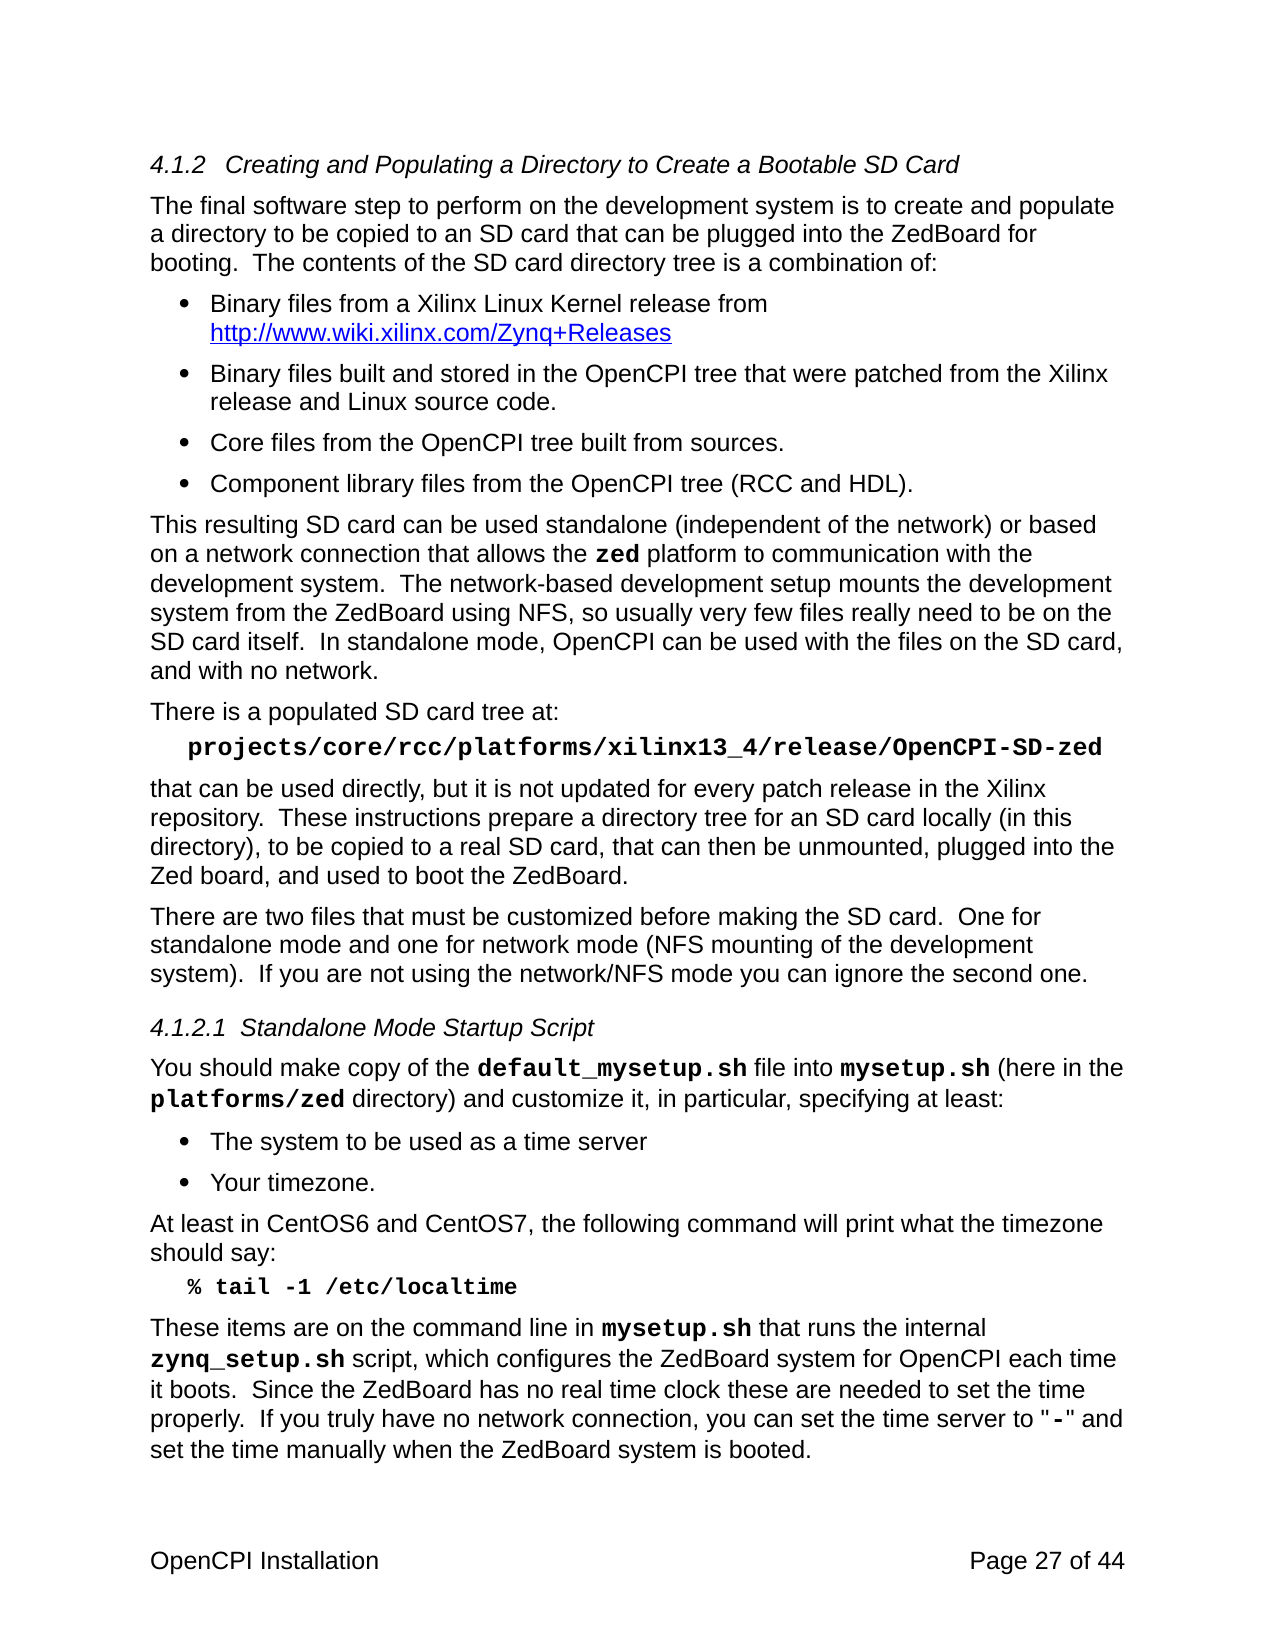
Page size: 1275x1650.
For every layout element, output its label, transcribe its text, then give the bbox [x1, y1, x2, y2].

text These items are on the command line in mysetup.sh that runs the internal zynq_setup.sh script, which configures the ZedBoard system for OpenCPI each time it boots. Since the ZedBoard has no real time clock these are needed to set the time properly. If you truly have no network connection, you can set the time server to "-" and set the time manually when the ZedBoard system is booted. [150, 1313, 1125, 1464]
subtitle Standalone Mode Startup Script [150, 1013, 1125, 1041]
text This resulting SD card can be used standalone (independent of the network) or based on a network connection that allows the zed platform to communication with the development system. The network-based development setup mounts the development system from the ZedBoard using NFS, so usually very few files really need to be on the SD card itself. In standalone mode, OpenCPI can be used with the files on the SD card, and with no network. [150, 510, 1125, 684]
list Component library files from the OpenCPI tree (RCC and HDL). [180, 469, 1125, 498]
text % tail -1 /etc/localtime [187, 1275, 1125, 1301]
list Binary files from a Xilinx Linux Kernel release from http://www.wiki.xilinx.com/Zynq+Releases [180, 289, 1125, 347]
subtitle Creating and Populating a Directory to Create a Bootable SD Card [150, 150, 1125, 179]
text that can be used directly, but it is not updated for every patch release in the Xilinx repository. These instructions prepare a directory tree for an SD card locally (in this directory), to be copied to a real SD card, that can then be unmounted, plugged into the Zed board, and used to boot the ZedBoard. [150, 774, 1125, 889]
text projects/core/rcc/platforms/xilinx13_4/release/OpenCPI-SD-zed [187, 734, 1125, 762]
list Binary files built and stored in the OpenCPI tree that were patched from the Xilinx release and Linux source code. [180, 358, 1125, 416]
text You should make copy of the default_mysetup.sh file into mysetup.sh (here in the platforms/zed directory) and customize it, in particular, specifying at least: [150, 1053, 1125, 1115]
text At least in CentOS6 and CentOS7, the following command will print what the timezone should say: [150, 1209, 1125, 1266]
text There is a populated SD card tree at: [150, 696, 1125, 725]
text The final software step to perform on the development system is to create and populate a directory to be copied to an SD card that can be plugged into the ZedBoard for booting. The contents of the SD card directory tree is a combination of: [150, 191, 1125, 277]
list Core files from the OpenCPI tree built from sources. [180, 428, 1125, 457]
text There are two files that must be customized before making the SD card. One for standalone mode and one for network mode (NFS mounting of the development system). If you are not using the network/NFS mode you can ignore the second one. [150, 901, 1125, 988]
list Your timezone. [180, 1168, 1125, 1197]
list The system to be used as a time server [180, 1127, 1125, 1156]
